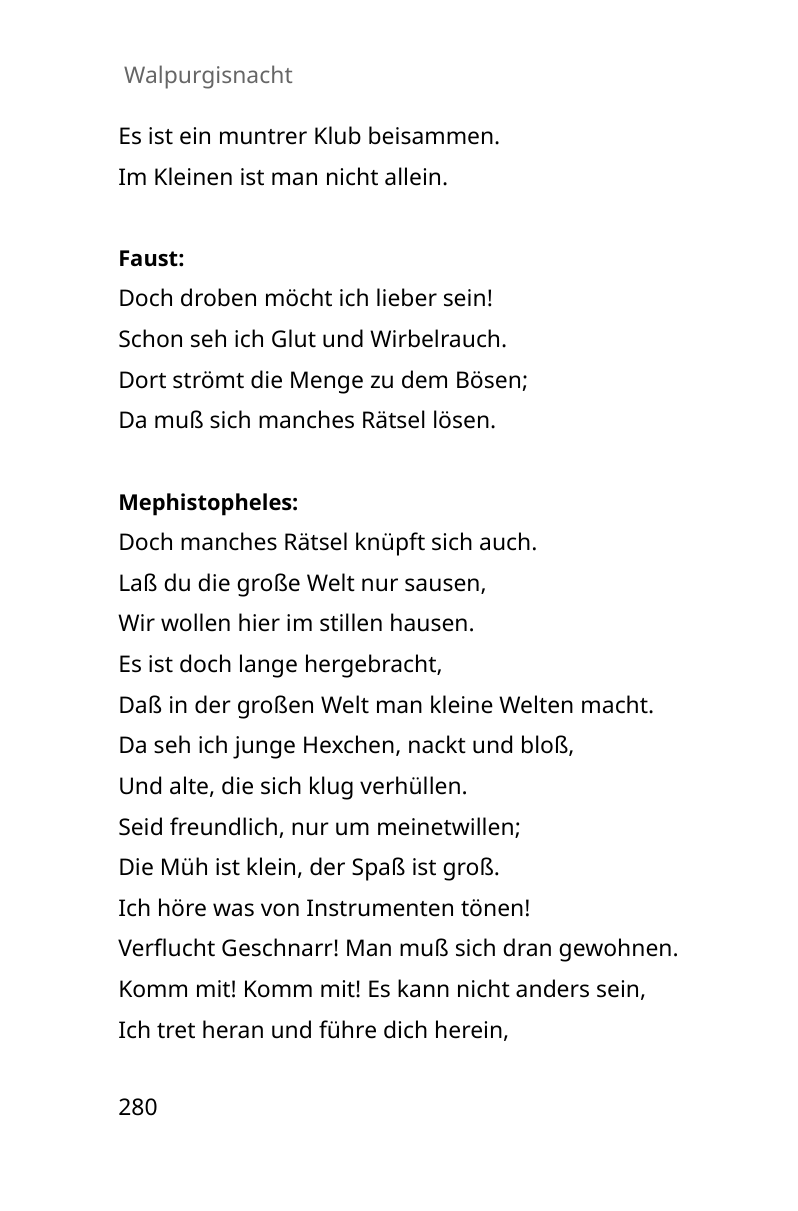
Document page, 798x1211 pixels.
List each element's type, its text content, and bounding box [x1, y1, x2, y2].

text Es ist ein muntrer Klub beisammen. Im Kleinen ist man nicht allein. [118, 120, 679, 192]
text Faust: Doch droben möcht ich lieber sein! Schon seh ich Glut und Wirbelrauch. Dort strömt die Menge zu dem Bösen; Da muß sich manches Rätsel lösen. [118, 219, 679, 435]
text Mephistopheles: Doch manches Rätsel knüpft sich auch. Laß du die große Welt nur sausen, Wir wollen hier im stillen hausen. Es ist doch lange hergebracht, Daß in der großen Welt man kleine Welten macht. Da seh ich junge Hexchen, nackt und bloß, Und alte, die sich klug verhüllen. Seid freundlich, nur um meinetwillen; Die Müh ist klein, der Spaß ist groß. Ich höre was von Instrumenten tönen! Verflucht Geschnarr! Man muß sich dran gewohnen. Komm mit! Komm mit! Es kann nicht anders sein, Ich tret heran und führe dich herein, [118, 462, 679, 1045]
